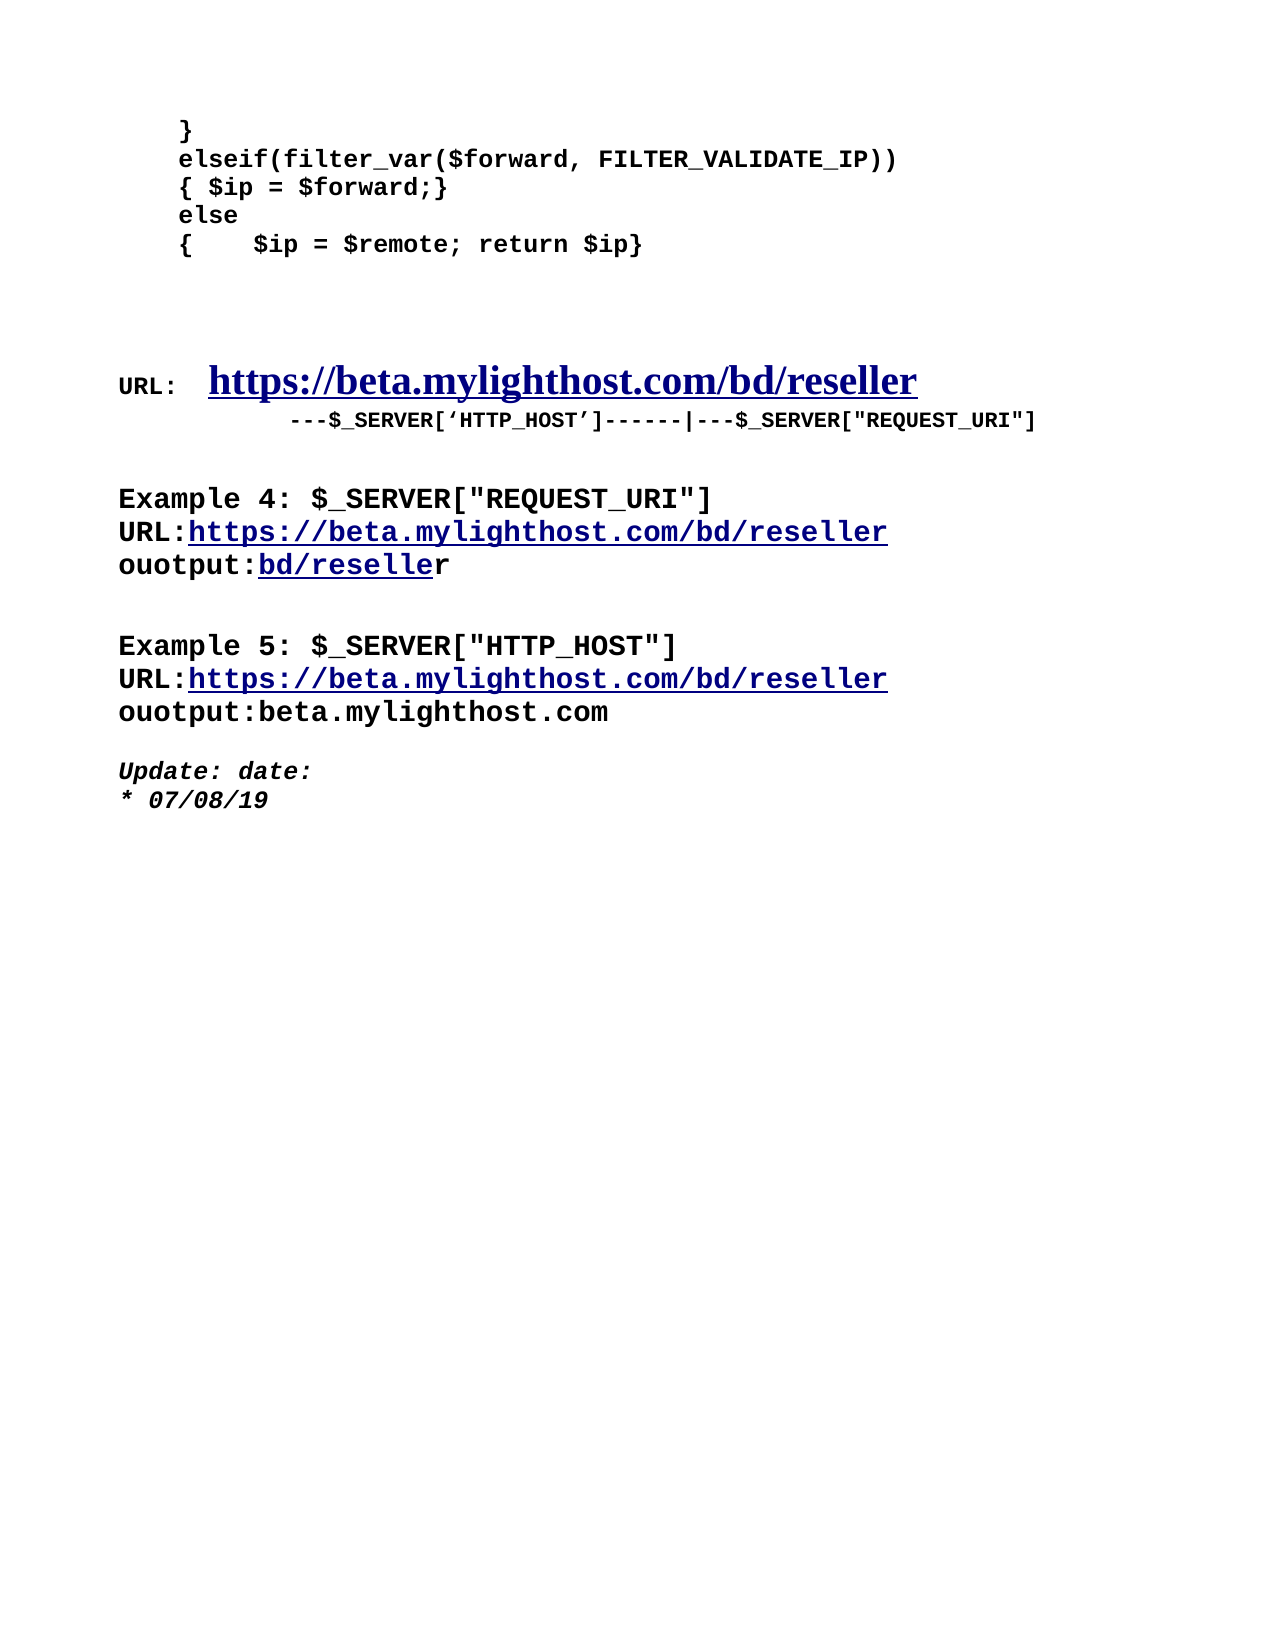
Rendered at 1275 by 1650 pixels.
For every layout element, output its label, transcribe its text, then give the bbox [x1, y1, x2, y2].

text Example 4: $_SERVER["REQUEST_URI"] [118, 484, 1157, 517]
text ouotput:beta.mylighthost.com [118, 697, 1157, 731]
text ---$_SERVER[‘HTTP_HOST’]------|---$_SERVER["REQUEST_URI"] [118, 403, 1157, 437]
text * 07/08/19 [118, 787, 1157, 816]
text elseif(filter_var($forward, FILTER_VALIDATE_IP)) [118, 146, 1157, 175]
text else [118, 203, 1157, 231]
text Example 5: $_SERVER["HTTP_HOST"] [118, 631, 1157, 664]
text URL:https://beta.mylighthost.com/bd/reseller [118, 517, 1157, 551]
text URL: https://beta.mylighthost.com/bd/reseller [118, 356, 1157, 403]
text { $ip = $remote; return $ip} [118, 231, 1157, 260]
text URL:https://beta.mylighthost.com/bd/reseller [118, 664, 1157, 697]
text ouotput:bd/reseller [118, 551, 1157, 583]
text } [118, 118, 1157, 146]
text Update: date: [118, 759, 1157, 787]
text { $ip = $forward;} [118, 175, 1157, 203]
